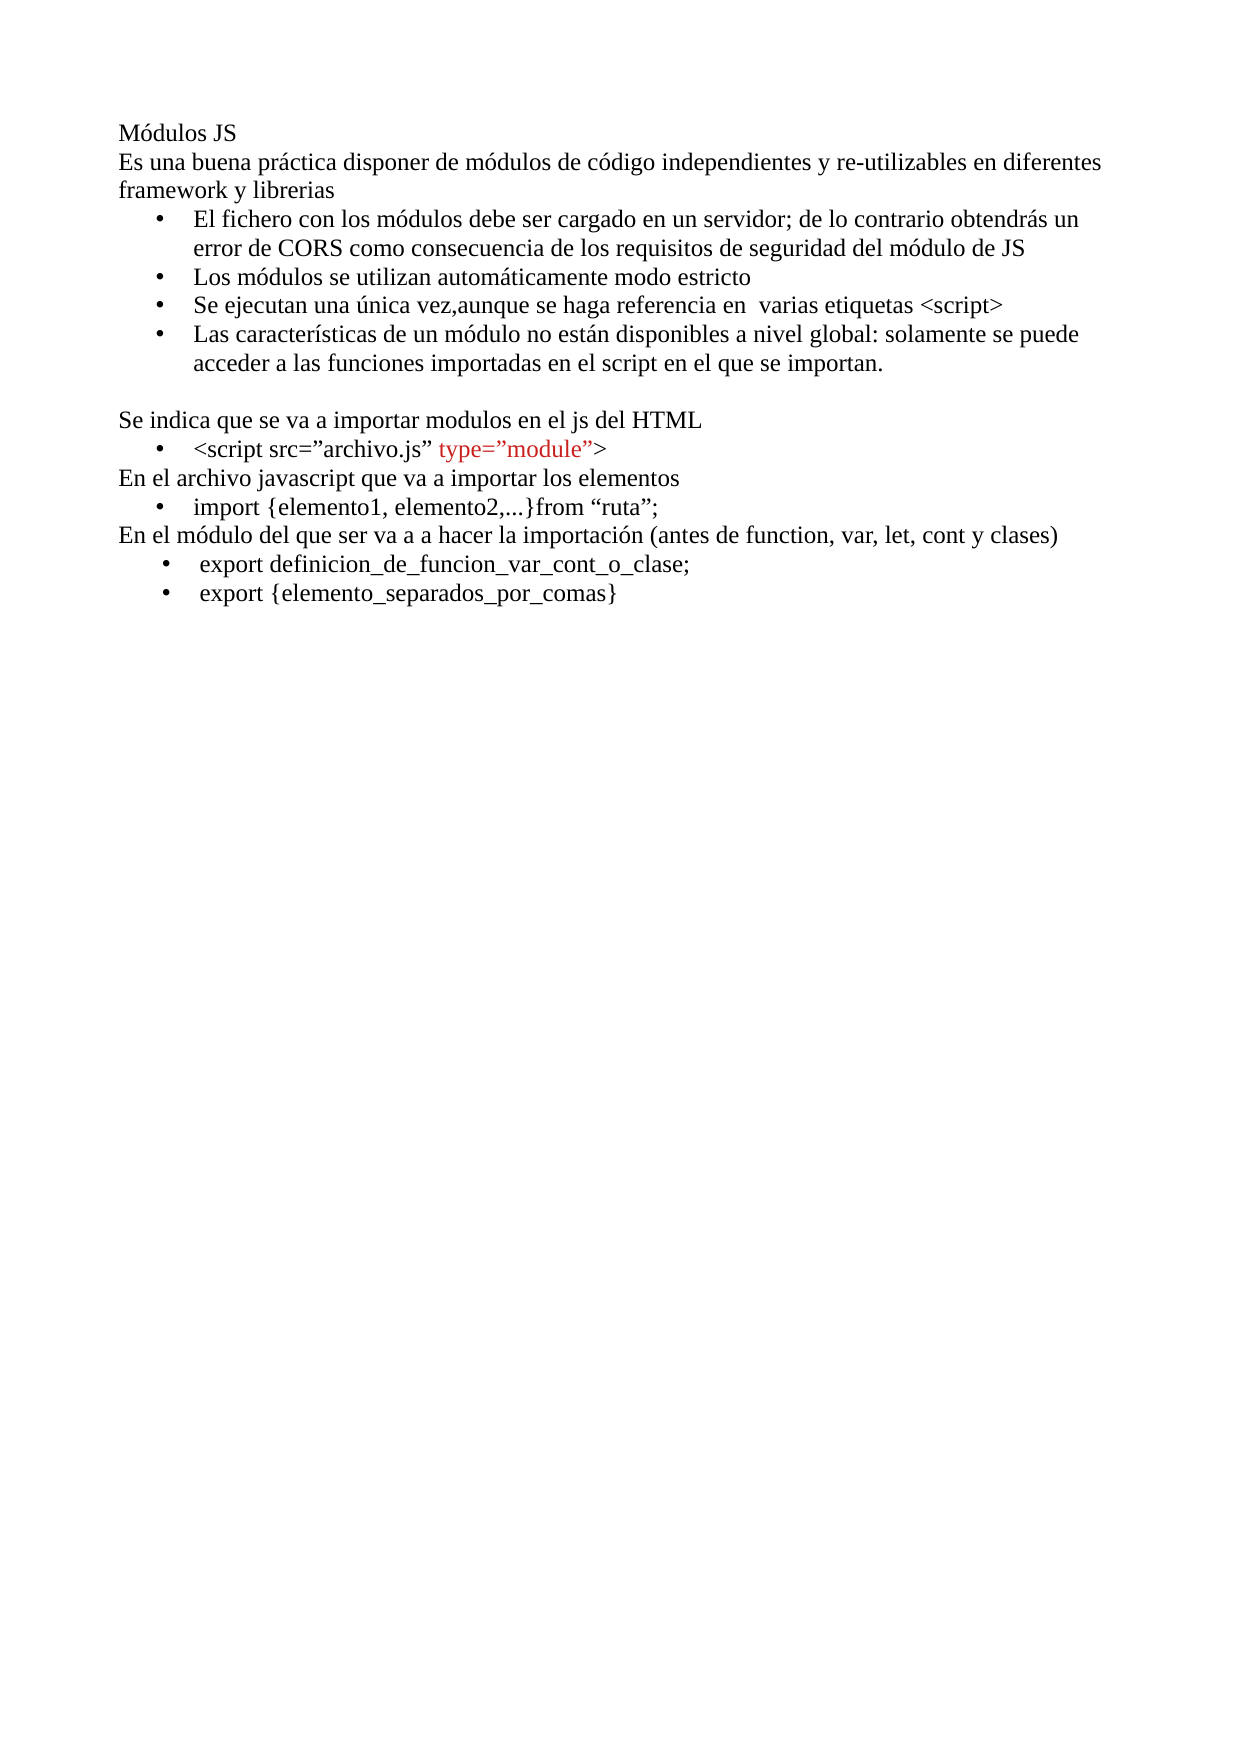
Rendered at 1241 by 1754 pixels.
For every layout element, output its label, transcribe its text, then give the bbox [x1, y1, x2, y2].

text En el módulo del que ser va a a hacer la importación (antes de function, var, let, cont y clases) [118, 521, 1122, 549]
text Módulos JS [118, 118, 1122, 147]
text Es una buena práctica disponer de módulos de código independientes y re-utilizables en diferentes framework y librerias [118, 147, 1122, 204]
list export {elemento_separados_por_comas} [162, 578, 1122, 607]
list Los módulos se utilizan automáticamente modo estricto [156, 262, 1122, 291]
list export definicion_de_funcion_var_cont_o_clase; [162, 549, 1122, 578]
text En el archivo javascript que va a importar los elementos [118, 463, 1122, 492]
list Se ejecutan una única vez,aunque se haga referencia en varias etiquetas <script> [156, 291, 1122, 319]
list import {elemento1, elemento2,...}from “ruta”; [156, 492, 1122, 521]
list El fichero con los módulos debe ser cargado en un servidor; de lo contrario obtendrás un error de CORS como consecuencia de los requisitos de seguridad del módulo de JS [156, 204, 1122, 262]
text Se indica que se va a importar modulos en el js del HTML [118, 406, 1122, 434]
list <script src=”archivo.js” type=”module”> [156, 434, 1122, 463]
list Las características de un módulo no están disponibles a nivel global: solamente se puede acceder a las funciones importadas en el script en el que se importan. [156, 319, 1122, 377]
